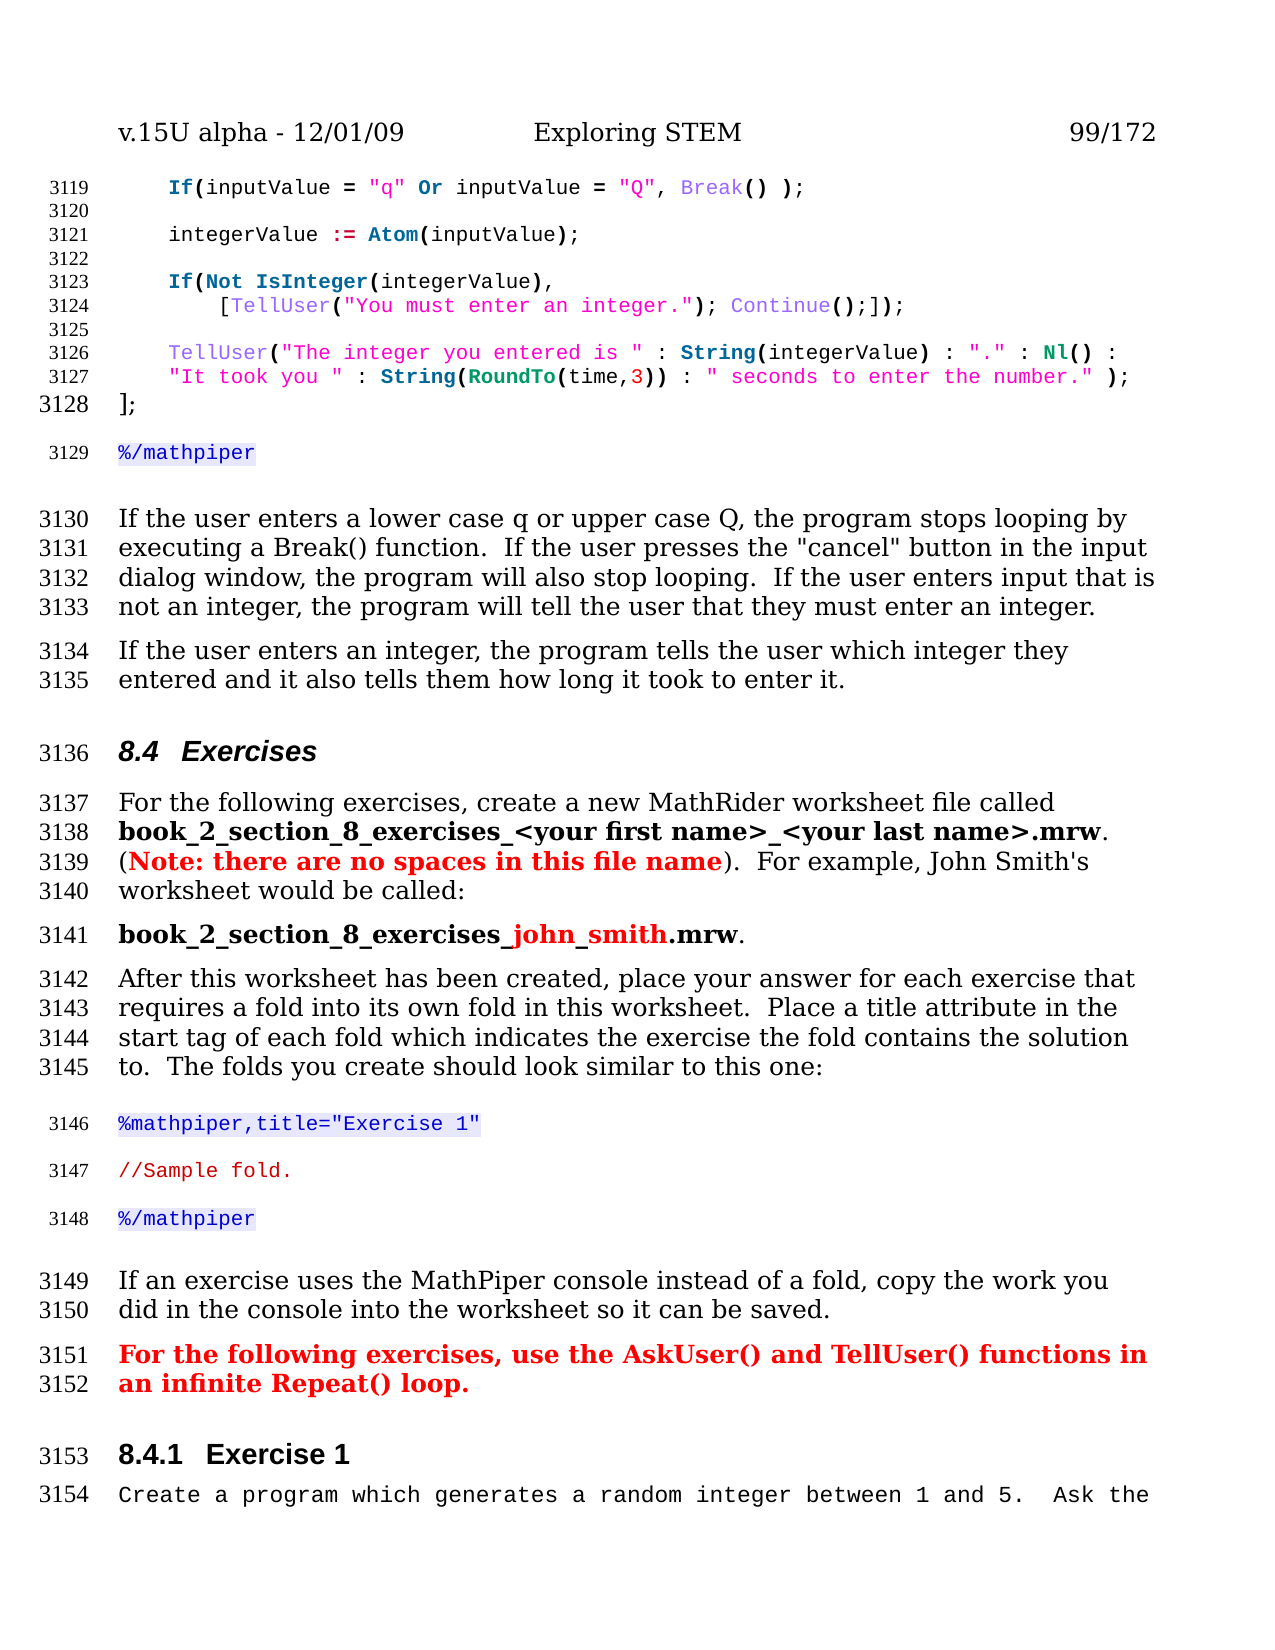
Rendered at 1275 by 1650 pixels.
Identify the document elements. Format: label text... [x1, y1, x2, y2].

text [TellUser("You must enter an integer."); Continue();]); [118, 295, 1157, 319]
subtitle Exercises [118, 733, 1157, 767]
text %mathpiper,title="Exercise 1" [118, 1113, 1157, 1137]
text integerValue := Atom(inputValue); [118, 224, 1157, 248]
text %/mathpiper [118, 442, 1157, 466]
text %/mathpiper [118, 1208, 1157, 1231]
text For the following exercises, use the AskUser() and TellUser() functions in an infinite Repeat() loop. [118, 1339, 1157, 1398]
text ]; [118, 389, 1157, 419]
text book_2_section_8_exercises_john_smith.mrw. [118, 920, 1157, 949]
text //Sample fold. [118, 1160, 1157, 1184]
text For the following exercises, create a new MathRider worksheet file called book_2_section_8_exercises_<your first name>_<your last name>.mrw. (Note: there are no spaces in this file name). For example, John Smith's worksheet would be called: [118, 788, 1157, 905]
text TellUser("The integer you entered is " : String(integerValue) : "." : Nl() : [118, 342, 1157, 366]
subtitle Exercise 1 [118, 1437, 1157, 1471]
text If the user enters a lower case q or upper case Q, the program stops looping by executing a Break() function. If the user presses the "cancel" button in the input dialog window, the program will also stop looping. If the user enters input that is not an integer, the program will tell the user that they must enter an integer. [118, 504, 1157, 621]
text If(Not IsInteger(integerValue), [118, 271, 1157, 295]
text After this worksheet has been created, place your answer for each exercise that requires a fold into its own fold in this worksheet. Place a title attribute in the start tag of each fold which indicates the exercise the fold contains the solution to. The folds you create should look similar to this one: [118, 964, 1157, 1081]
text "It took you " : String(RoundTo(time,3)) : " seconds to enter the number." ); [118, 366, 1157, 389]
text If(inputValue = "q" Or inputValue = "Q", Break() ); [118, 177, 1157, 200]
text Create a program which generates a random integer between 1 and 5. Ask the [118, 1483, 1157, 1509]
text If an exercise uses the MathPiper console instead of a fold, copy the work you did in the console into the worksheet so it can be saved. [118, 1266, 1157, 1324]
text If the user enters an integer, the program tells the user which integer they entered and it also tells them how long it took to enter it. [118, 636, 1157, 694]
